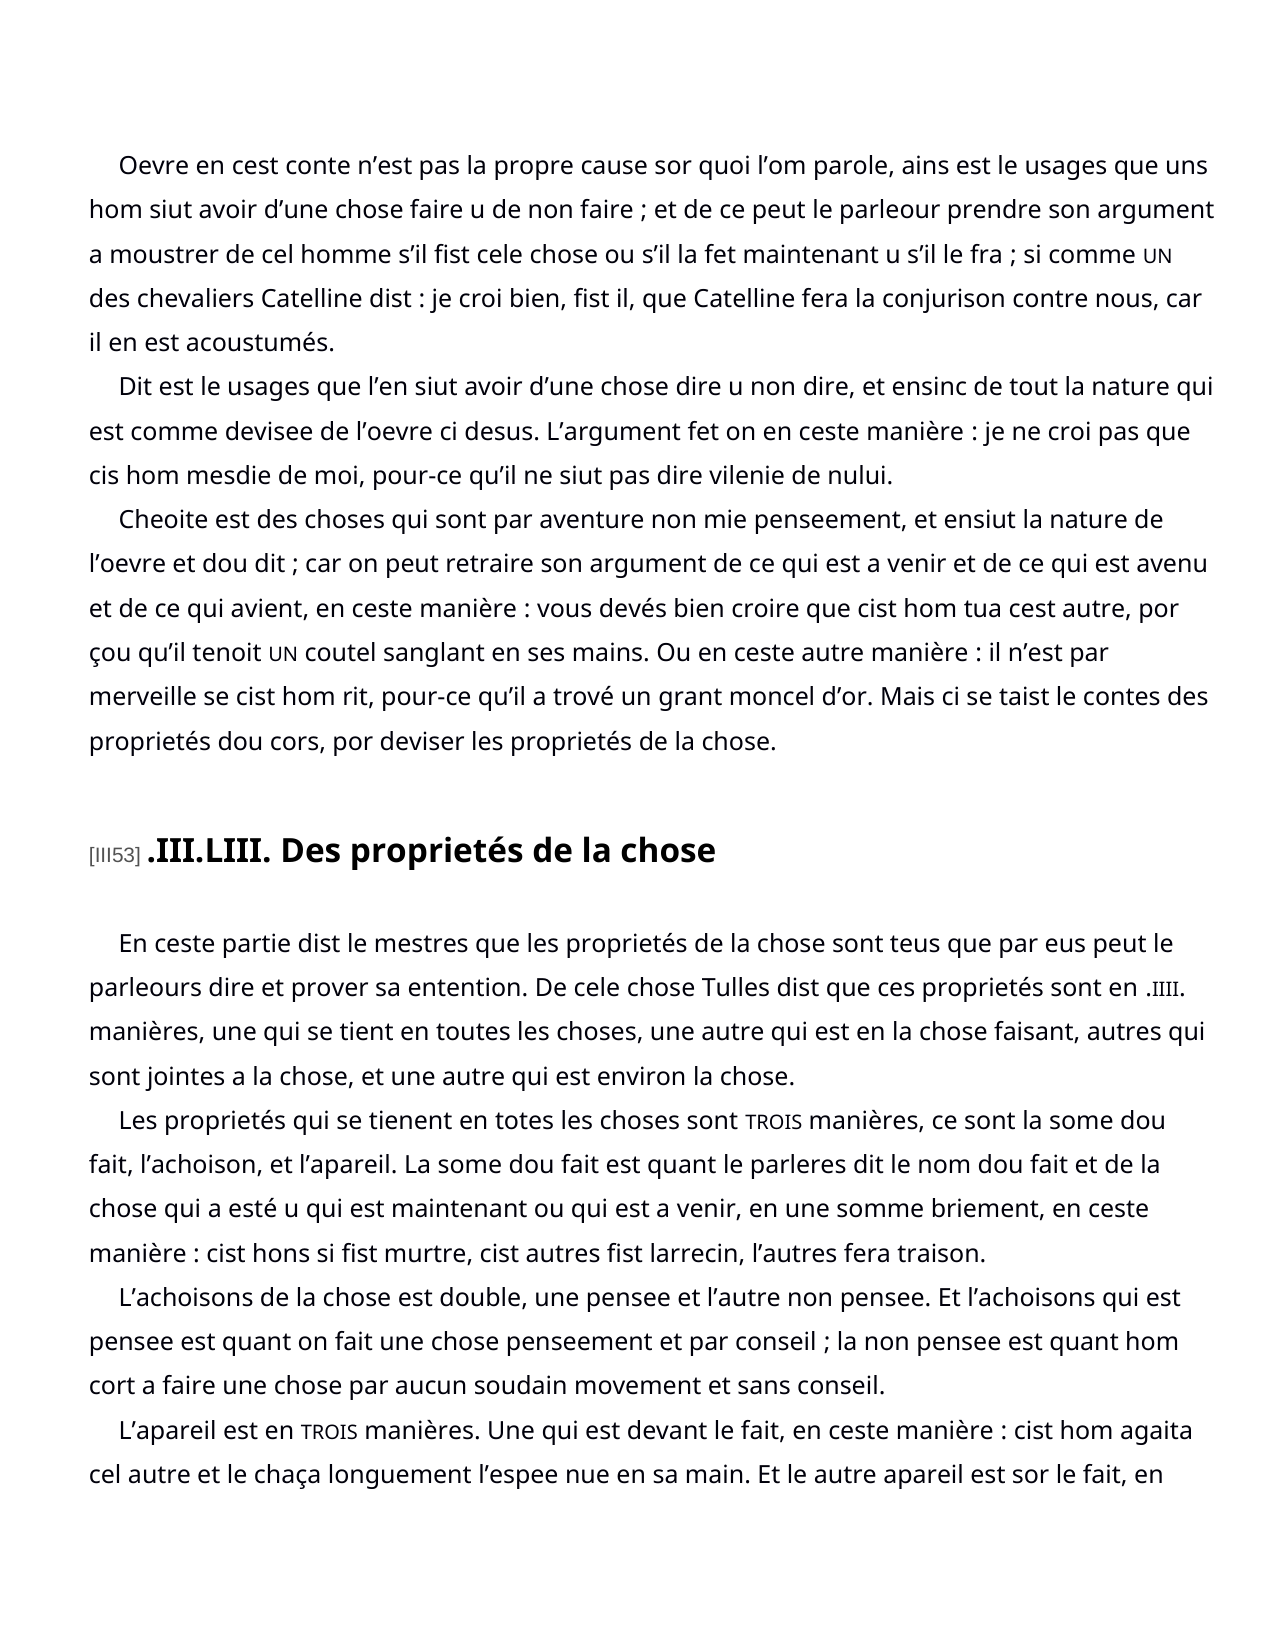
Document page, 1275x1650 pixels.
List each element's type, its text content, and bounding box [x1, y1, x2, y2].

text Oevre en cest conte n’est pas la propre cause sor quoi l’om parole, ains est le usages que uns hom siut avoir d’une chose faire u de non faire ; et de ce peut le parleour prendre son argument a moustrer de cel homme s’il fist cele chose ou s’il la fet maintenant u s’il le fra ; si comme un des chevaliers Catelline dist : je croi bien, fist il, que Catelline fera la conjurison contre nous, car il en est acoustumés. [89, 148, 1216, 359]
text L’achoisons de la chose est double, une pensee et l’autre non pensee. Et l’achoisons qui est pensee est quant on fait une chose penseement et par conseil ; la non pensee est quant hom cort a faire une chose par aucun soudain movement et sans conseil. [89, 1279, 1216, 1402]
text Les proprietés qui se tienent en totes les choses sont trois manières, ce sont la some dou fait, l’achoison, et l’apareil. La some dou fait est quant le parleres dit le nom dou fait et de la chose qui a esté u qui est maintenant ou qui est a venir, en une somme briement, en ceste manière : cist hons si fist murtre, cist autres fist larrecin, l’autres fera traison. [89, 1102, 1216, 1269]
text L’apareil est en trois manières. Une qui est devant le fait, en ceste manière : cist hom agaita cel autre et le chaça longuement l’espee nue en sa main. Et le autre apareil est sor le fait, en [89, 1412, 1216, 1491]
subtitle [III53] .III.LIII. Des proprietés de la chose [89, 827, 1216, 872]
text En ceste partie dist le mestres que les proprietés de la chose sont teus que par eus peut le parleours dire et prover sa entention. De cele chose Tulles dist que ces proprietés sont en .iiii. manières, une qui se tient en toutes les choses, une autre qui est en la chose faisant, autres qui sont jointes a la chose, et une autre qui est environ la chose. [89, 925, 1216, 1092]
text Cheoite est des choses qui sont par aventure non mie penseement, et ensiut la nature de l’oevre et dou dit ; car on peut retraire son argument de ce qui est a venir et de ce qui est avenu et de ce qui avient, en ceste manière : vous devés bien croire que cist hom tua cest autre, por çou qu’il tenoit un coutel sanglant en ses mains. Ou en ceste autre manière : il n’est par merveille se cist hom rit, pour-ce qu’il a trové un grant moncel d’or. Mais ci se taist le contes des proprietés dou cors, por deviser les proprietés de la chose. [89, 502, 1216, 757]
text Dit est le usages que l’en siut avoir d’une chose dire u non dire, et ensinc de tout la nature qui est comme devisee de l’oevre ci desus. L’argument fet on en ceste manière : je ne croi pas que cis hom mesdie de moi, pour-ce qu’il ne siut pas dire vilenie de nului. [89, 369, 1216, 492]
